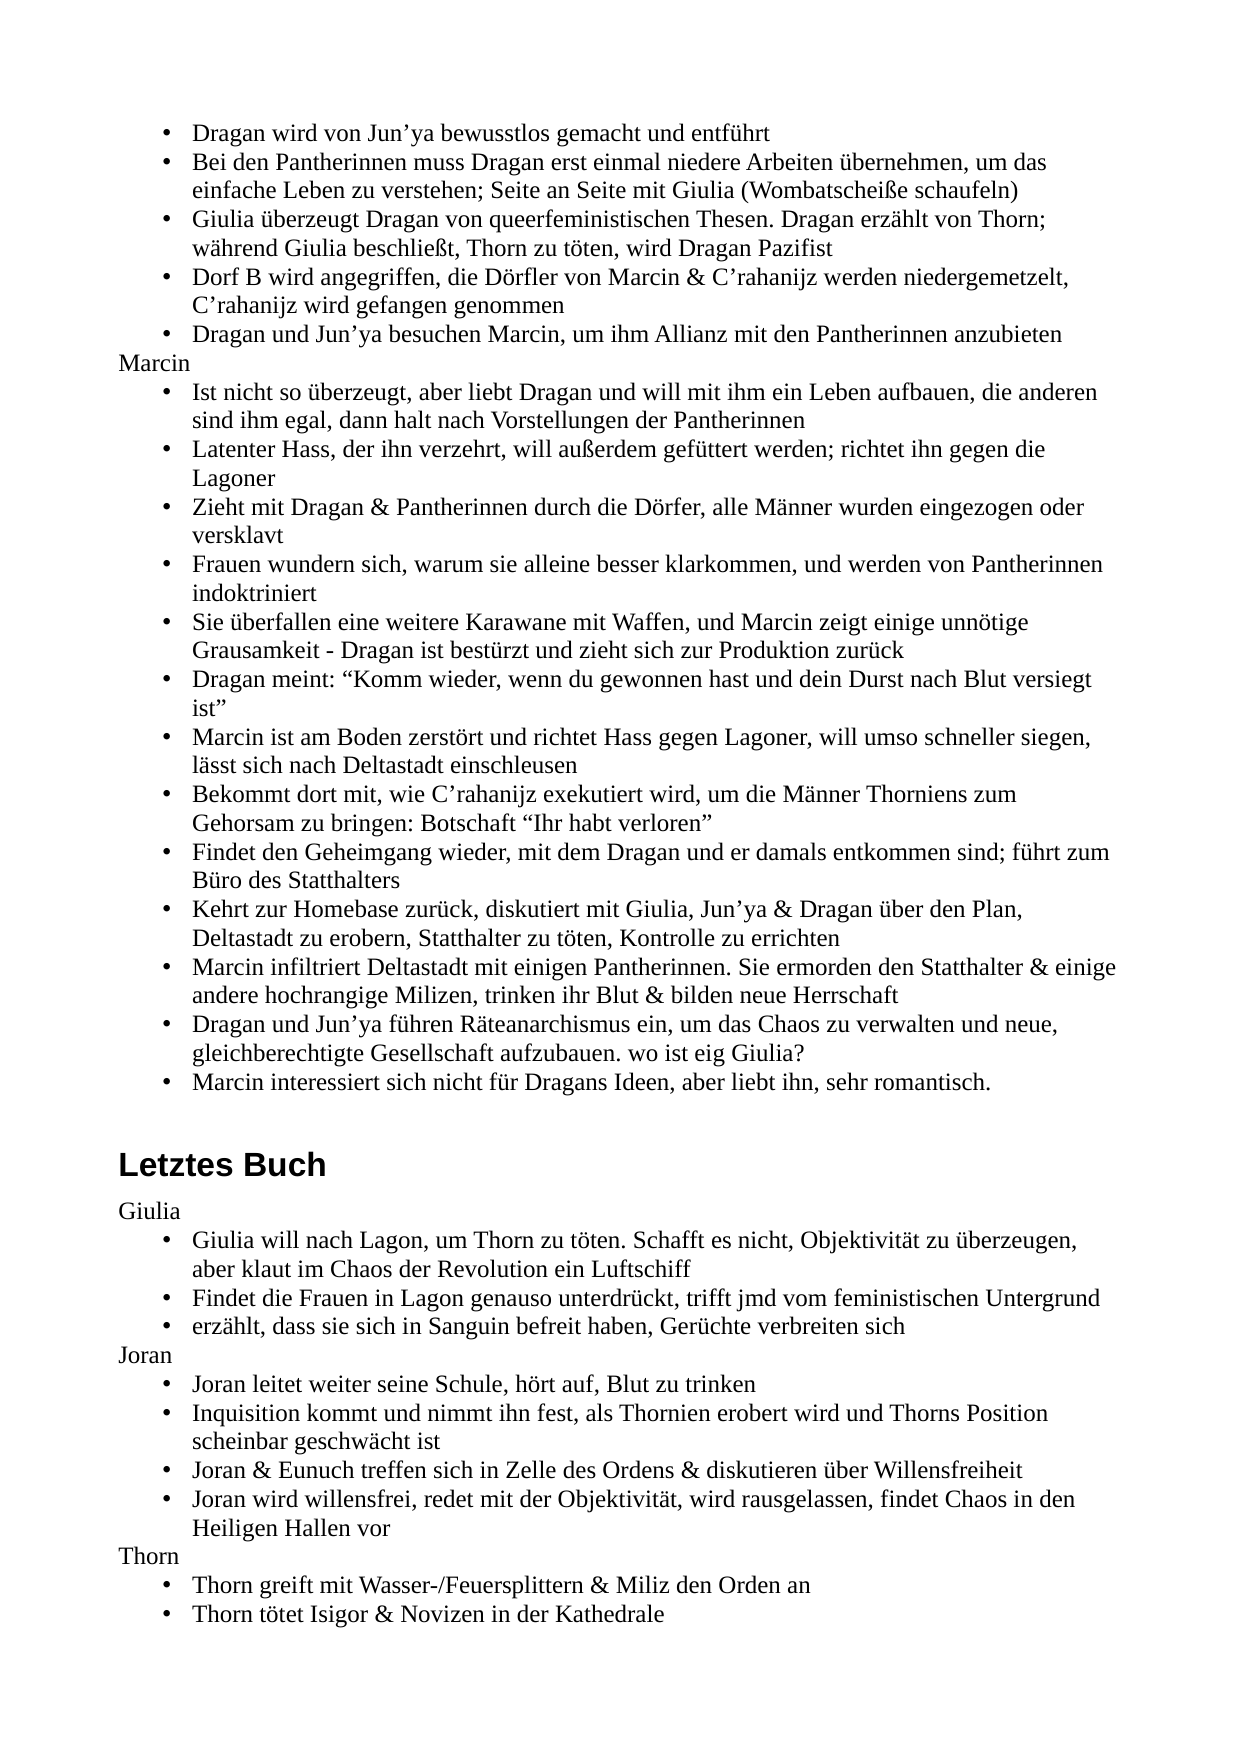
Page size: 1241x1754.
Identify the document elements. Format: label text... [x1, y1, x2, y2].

list Joran & Eunuch treffen sich in Zelle des Ordens & diskutieren über Willensfreiheit [162, 1455, 1122, 1484]
list Zieht mit Dragan & Pantherinnen durch die Dörfer, alle Männer wurden eingezogen oder versklavt [162, 492, 1122, 549]
list Joran wird willensfrei, redet mit der Objektivität, wird rausgelassen, findet Chaos in den Heiligen Hallen vor [162, 1484, 1122, 1541]
list Dragan und Jun’ya führen Räteanarchismus ein, um das Chaos zu verwalten und neue, gleichberechtigte Gesellschaft aufzubauen. wo ist eig Giulia? [162, 1009, 1122, 1067]
text Joran [118, 1340, 1122, 1369]
list Joran leitet weiter seine Schule, hört auf, Blut zu trinken [162, 1369, 1122, 1398]
list Dragan meint: “Komm wieder, wenn du gewonnen hast und dein Durst nach Blut versiegt ist” [162, 664, 1122, 722]
text Marcin [118, 348, 1122, 377]
list Latenter Hass, der ihn verzehrt, will außerdem gefüttert werden; richtet ihn gegen die Lagoner [162, 434, 1122, 492]
list Sie überfallen eine weitere Karawane mit Waffen, und Marcin zeigt einige unnötige Grausamkeit - Dragan ist bestürzt und zieht sich zur Produktion zurück [162, 607, 1122, 664]
list Giulia will nach Lagon, um Thorn zu töten. Schafft es nicht, Objektivität zu überzeugen, aber klaut im Chaos der Revolution ein Luftschiff [162, 1225, 1122, 1283]
list erzählt, dass sie sich in Sanguin befreit haben, Gerüchte verbreiten sich [162, 1311, 1122, 1340]
list Dorf B wird angegriffen, die Dörfler von Marcin & C’rahanijz werden niedergemetzelt, C’rahanijz wird gefangen genommen [162, 262, 1122, 319]
list Ist nicht so überzeugt, aber liebt Dragan und will mit ihm ein Leben aufbauen, die anderen sind ihm egal, dann halt nach Vorstellungen der Pantherinnen [162, 377, 1122, 434]
list Giulia überzeugt Dragan von queerfeministischen Thesen. Dragan erzählt von Thorn; während Giulia beschließt, Thorn zu töten, wird Dragan Pazifist [162, 204, 1122, 262]
subtitle Letztes Buch [118, 1145, 1122, 1184]
text Giulia [118, 1196, 1122, 1225]
list Dragan wird von Jun’ya bewusstlos gemacht und entführt [162, 118, 1122, 147]
list Findet die Frauen in Lagon genauso unterdrückt, trifft jmd vom feministischen Untergrund [162, 1283, 1122, 1311]
list Thorn tötet Isigor & Novizen in der Kathedrale [162, 1599, 1122, 1628]
list Dragan und Jun’ya besuchen Marcin, um ihm Allianz mit den Pantherinnen anzubieten [162, 319, 1122, 348]
list Bei den Pantherinnen muss Dragan erst einmal niedere Arbeiten übernehmen, um das einfache Leben zu verstehen; Seite an Seite mit Giulia (Wombatscheiße schaufeln) [162, 147, 1122, 204]
list Marcin ist am Boden zerstört und richtet Hass gegen Lagoner, will umso schneller siegen, lässt sich nach Deltastadt einschleusen [162, 722, 1122, 779]
list Frauen wundern sich, warum sie alleine besser klarkommen, und werden von Pantherinnen indoktriniert [162, 549, 1122, 607]
list Bekommt dort mit, wie C’rahanijz exekutiert wird, um die Männer Thorniens zum Gehorsam zu bringen: Botschaft “Ihr habt verloren” [162, 779, 1122, 837]
list Findet den Geheimgang wieder, mit dem Dragan und er damals entkommen sind; führt zum Büro des Statthalters [162, 837, 1122, 894]
list Marcin interessiert sich nicht für Dragans Ideen, aber liebt ihn, sehr romantisch. [162, 1067, 1122, 1096]
list Thorn greift mit Wasser-/Feuersplittern & Miliz den Orden an [162, 1570, 1122, 1599]
list Marcin infiltriert Deltastadt mit einigen Pantherinnen. Sie ermorden den Statthalter & einige andere hochrangige Milizen, trinken ihr Blut & bilden neue Herrschaft [162, 952, 1122, 1009]
list Kehrt zur Homebase zurück, diskutiert mit Giulia, Jun’ya & Dragan über den Plan, Deltastadt zu erobern, Statthalter zu töten, Kontrolle zu errichten [162, 894, 1122, 952]
text Thorn [118, 1541, 1122, 1570]
list Inquisition kommt und nimmt ihn fest, als Thornien erobert wird und Thorns Position scheinbar geschwächt ist [162, 1398, 1122, 1455]
